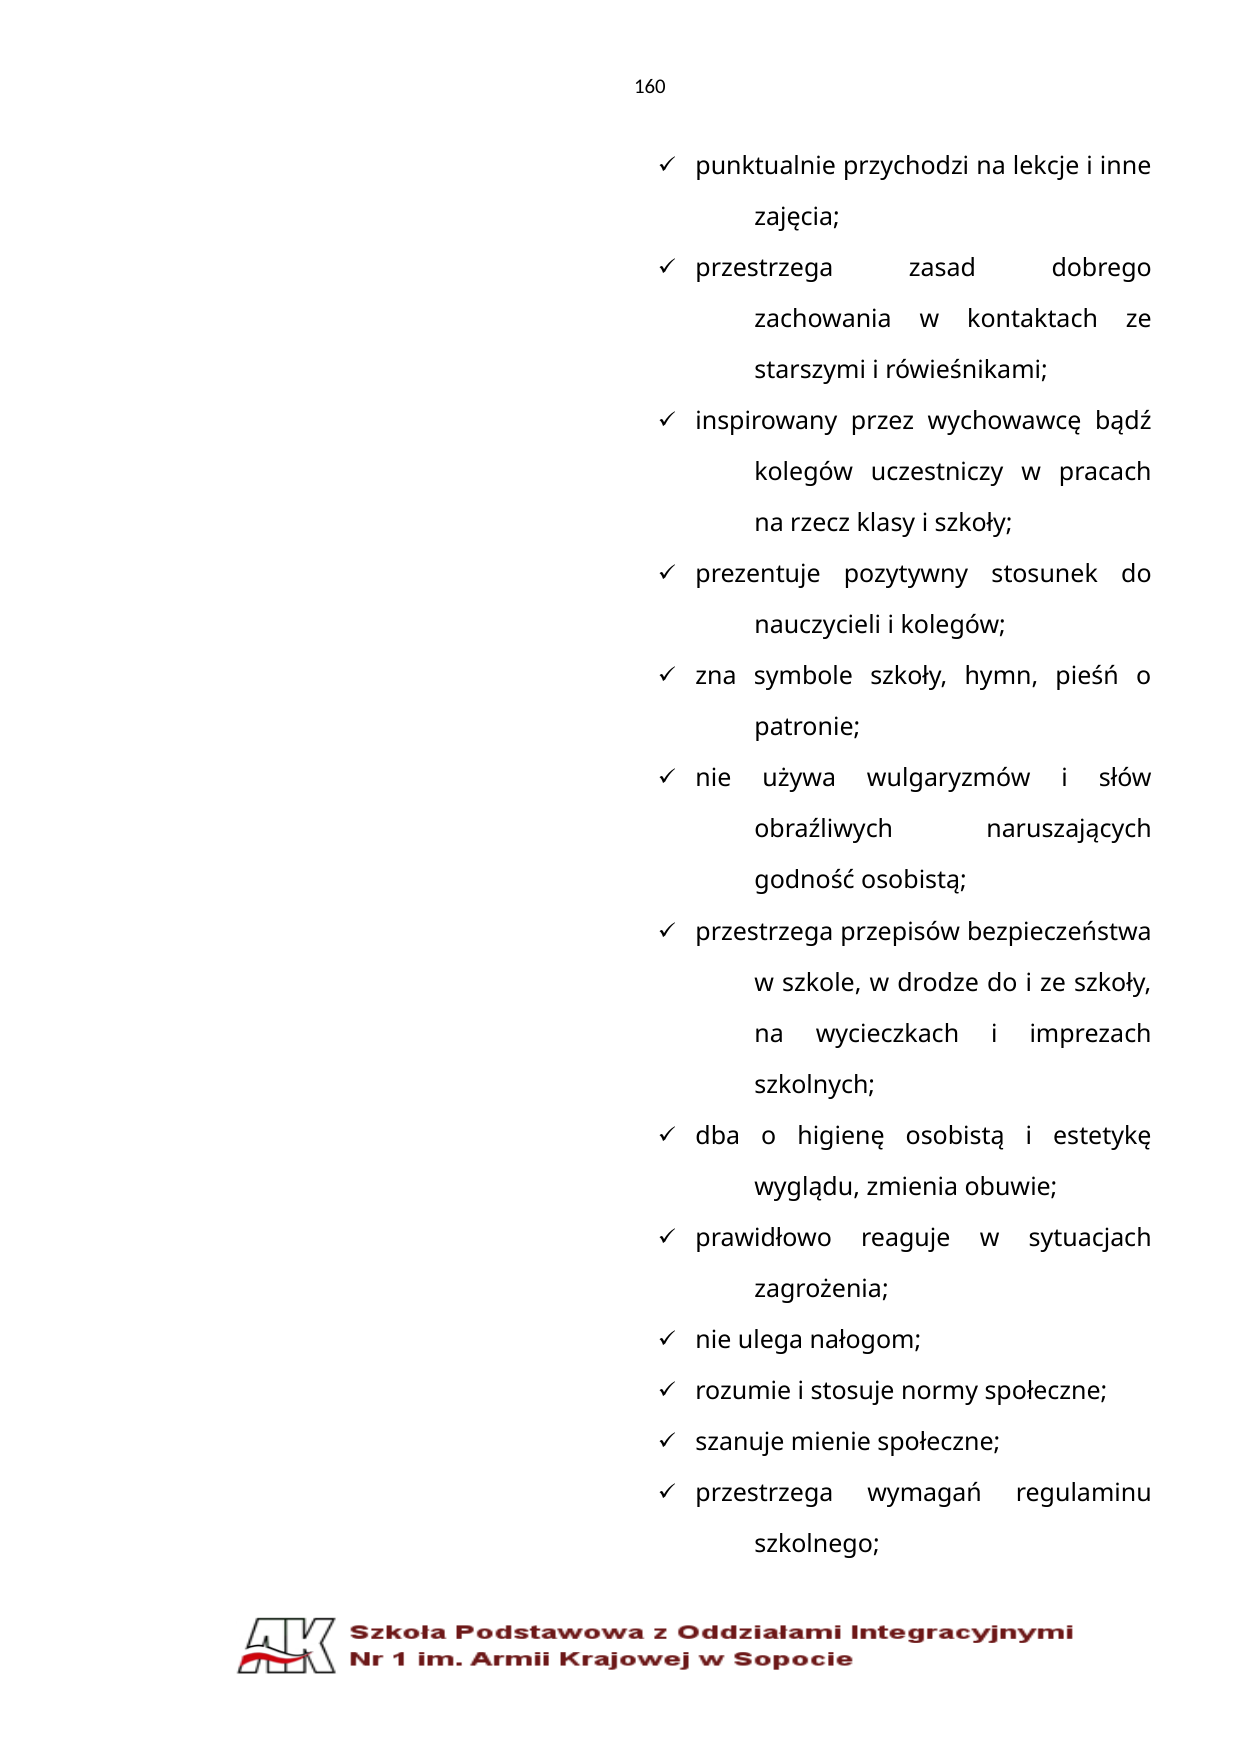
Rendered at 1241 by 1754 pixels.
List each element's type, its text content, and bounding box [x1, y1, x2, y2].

list przestrzega przepisów bezpieczeństwa w szkole, w drodze do i ze szkoły, na wycieczkach i imprezach szkolnych; [658, 913, 1152, 1100]
list dba o higienę osobistą i estetykę wyglądu, zmienia obuwie; [658, 1117, 1152, 1202]
list zna symbole szkoły, hymn, pieśń o patronie; [658, 658, 1152, 743]
list inspirowany przez wychowawcę bądź kolegów uczestniczy w pracach na rzecz klasy i szkoły; [658, 403, 1152, 539]
picture [236, 1611, 1122, 1680]
list nie ulega nałogom; [658, 1322, 1152, 1356]
list przestrzega zasad dobrego zachowania w kontaktach ze starszymi i rówieśnikami; [658, 250, 1152, 386]
list nie używa wulgaryzmów i słów obraźliwych naruszających godność osobistą; [658, 760, 1152, 896]
list prawidłowo reaguje w sytuacjach zagrożenia; [658, 1219, 1152, 1304]
list punktualnie przychodzi na lekcje i inne zajęcia; [658, 148, 1152, 233]
list przestrzega wymagań regulaminu szkolnego; [658, 1475, 1152, 1560]
list prezentuje pozytywny stosunek do nauczycieli i kolegów; [658, 556, 1152, 641]
list szanuje mienie społeczne; [658, 1424, 1152, 1458]
list rozumie i stosuje normy społeczne; [658, 1373, 1152, 1407]
